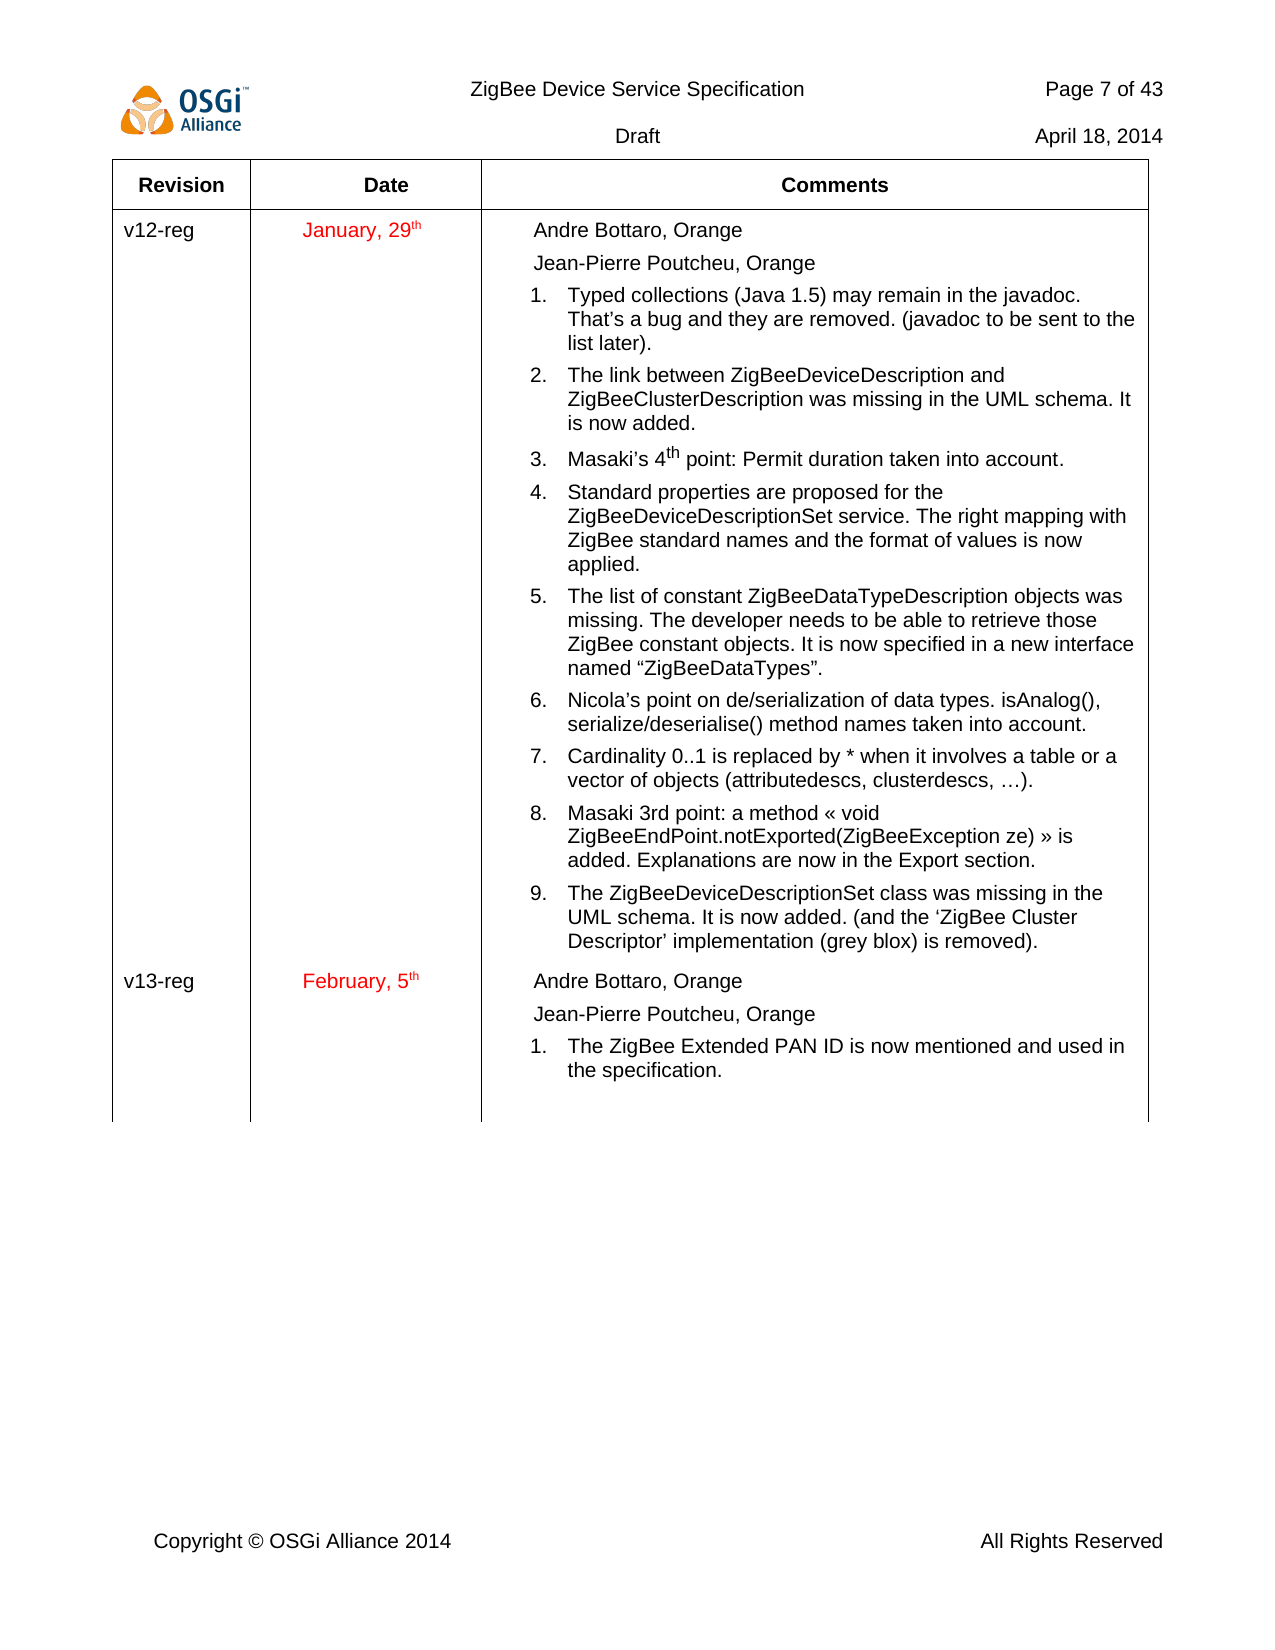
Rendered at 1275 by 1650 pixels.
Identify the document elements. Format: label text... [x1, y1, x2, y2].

table_header Date [251, 160, 481, 209]
table_cell January, 29th [251, 210, 481, 961]
table_cell v12-reg [113, 210, 250, 961]
table_cell Andre Bottaro, Orange Jean-Pierre Poutcheu, Orange The ZigBee Extended PAN ID is now mentioned and used in the specification. [482, 961, 1148, 1122]
table_header Comments [482, 160, 1148, 209]
table_cell v13-reg [113, 961, 250, 1122]
table_cell Andre Bottaro, Orange Jean-Pierre Poutcheu, Orange Typed collections (Java 1.5) may remain in the javadoc. That’s a bug and they are removed. (javadoc to be sent to the list later). The link between ZigBeeDeviceDescription and ZigBeeClusterDescription was missing in the UML schema. It is now added. Masaki’s 4th point: Permit duration taken into account. Standard properties are proposed for the ZigBeeDeviceDescriptionSet service. The right mapping with ZigBee standard names and the format of values is now applied. The list of constant ZigBeeDataTypeDescription objects was missing. The developer needs to be able to retrieve those ZigBee constant objects. It is now specified in a new interface named “ZigBeeDataTypes”. Nicola’s point on de/serialization of data types. isAnalog(), serialize/deserialise() method names taken into account. Cardinality 0..1 is replaced by * when it involves a table or a vector of objects (attributedescs, clusterdescs, …). Masaki 3rd point: a method « void ZigBeeEndPoint.notExported(ZigBeeException ze) » is added. Explanations are now in the Export section. The ZigBeeDeviceDescriptionSet class was missing in the UML schema. It is now added. (and the ‘ZigBee Cluster Descriptor’ implementation (grey blox) is removed). [482, 210, 1148, 961]
table_header Revision [113, 160, 250, 209]
picture [113, 78, 257, 142]
table_cell February, 5th [251, 961, 481, 1122]
